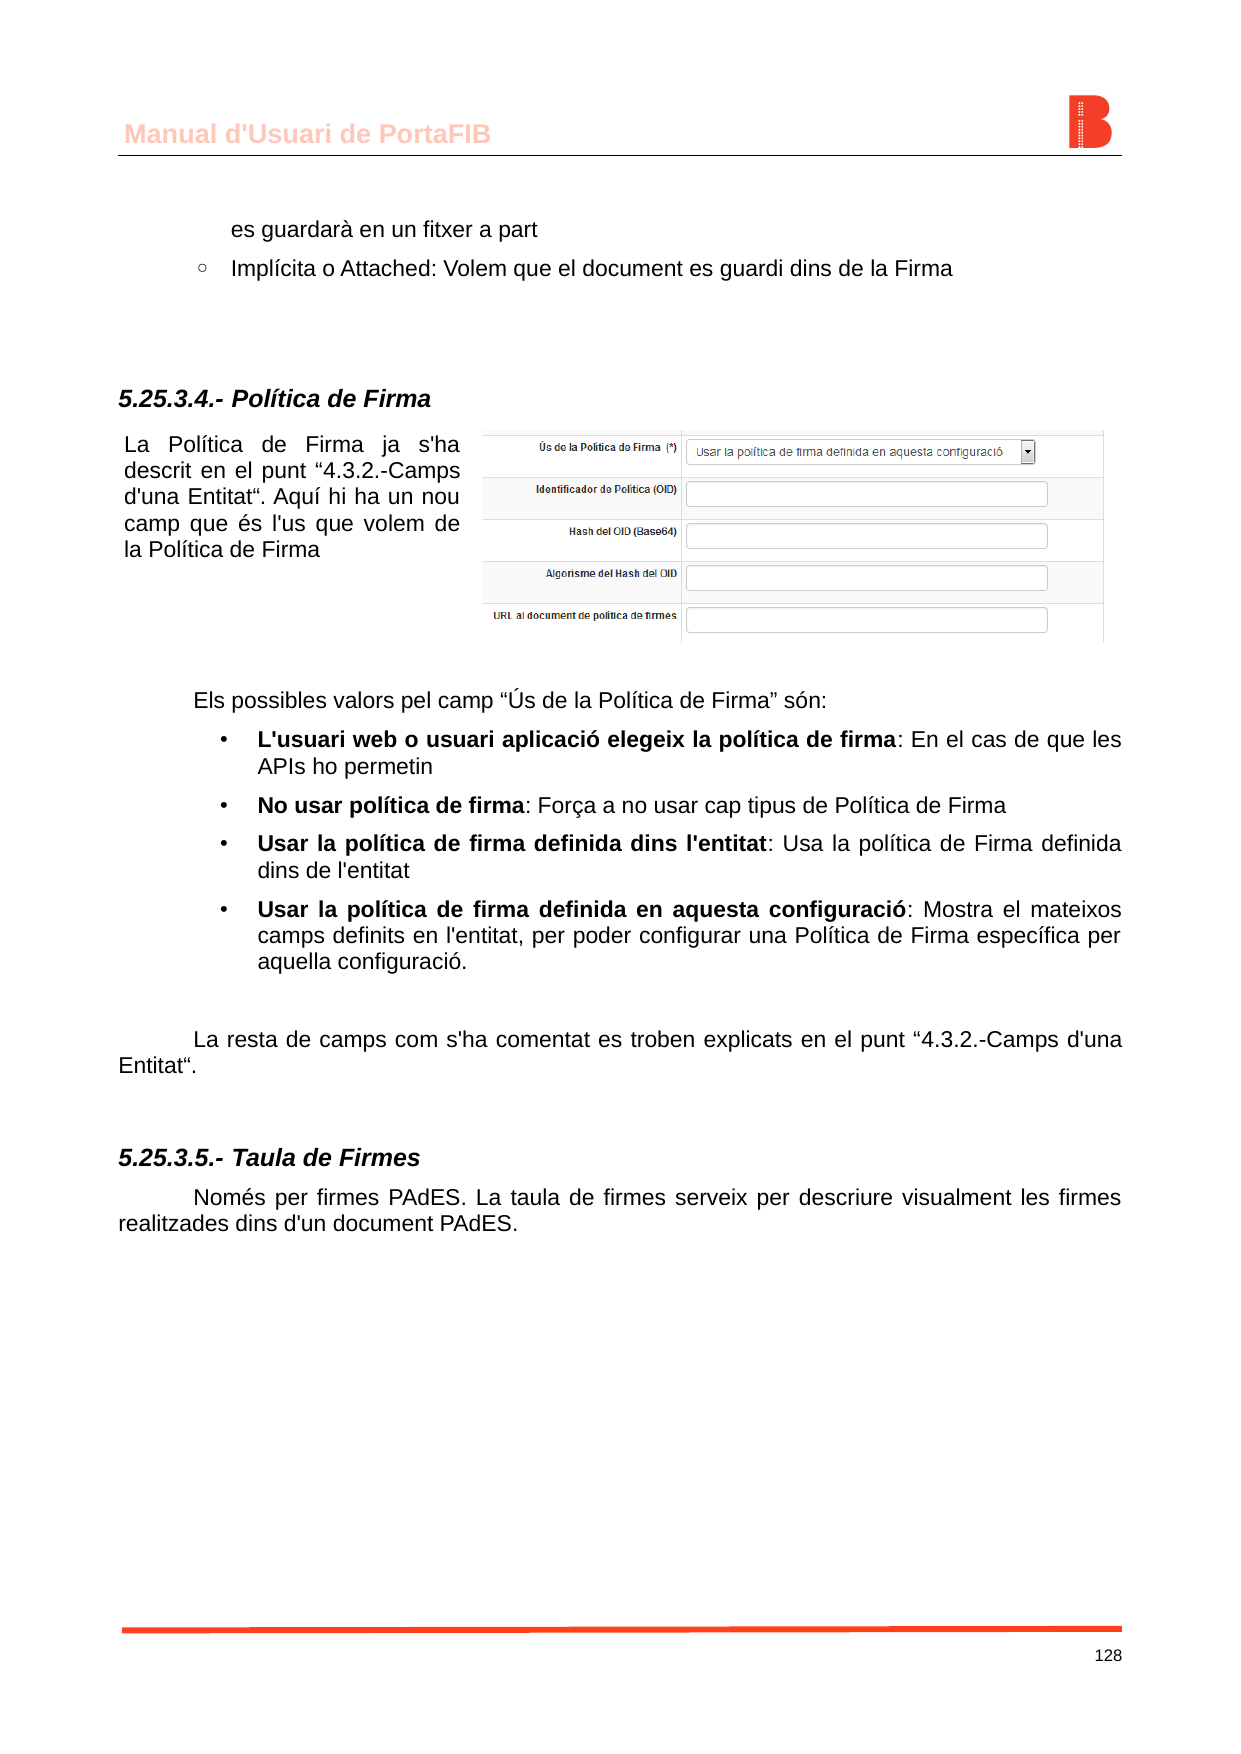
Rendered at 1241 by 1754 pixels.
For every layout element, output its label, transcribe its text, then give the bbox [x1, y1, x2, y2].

subtitle Política de Firma [118, 384, 1122, 412]
list Implícita o Attached: Volem que el document es guardi dins de la Firma [193, 254, 1122, 281]
list es guardarà en un fitxer a part [193, 216, 1122, 242]
list L'usuari web o usuari aplicació elegeix la política de firma: En el cas de que les APIs ho permetin [220, 726, 1122, 779]
text Només per firmes PAdES. La taula de firmes serveix per descriure visualment les firmes realitzades dins d'un document PAdES. [118, 1184, 1122, 1237]
picture [1063, 94, 1117, 150]
list Usar la política de firma definida dins l'entitat: Usa la política de Firma definida dins de l'entitat [220, 830, 1122, 883]
table_header [466, 425, 1122, 687]
list No usar política de firma: Força a no usar cap tipus de Política de Firma [220, 792, 1122, 818]
text Els possibles valors pel camp “Ús de la Política de Firma” són: [118, 687, 1122, 714]
subtitle Taula de Firmes [118, 1143, 1122, 1171]
list Usar la política de firma definida en aquesta configuració: Mostra el mateixos camps definits en l'entitat, per poder configurar una Política de Firma específica per aquella configuració. [220, 896, 1122, 975]
table_header La Política de Firma ja s'ha descrit en el punt “4.3.2Camps d'una Entitat“. Aquí hi ha un nou camp que és l'us que volem de la Política de Firma [118, 425, 466, 687]
picture [482, 430, 1106, 643]
text La resta de camps com s'ha comentat es troben explicats en el punt “4.3.2Camps d'una Entitat“. [118, 1026, 1122, 1079]
